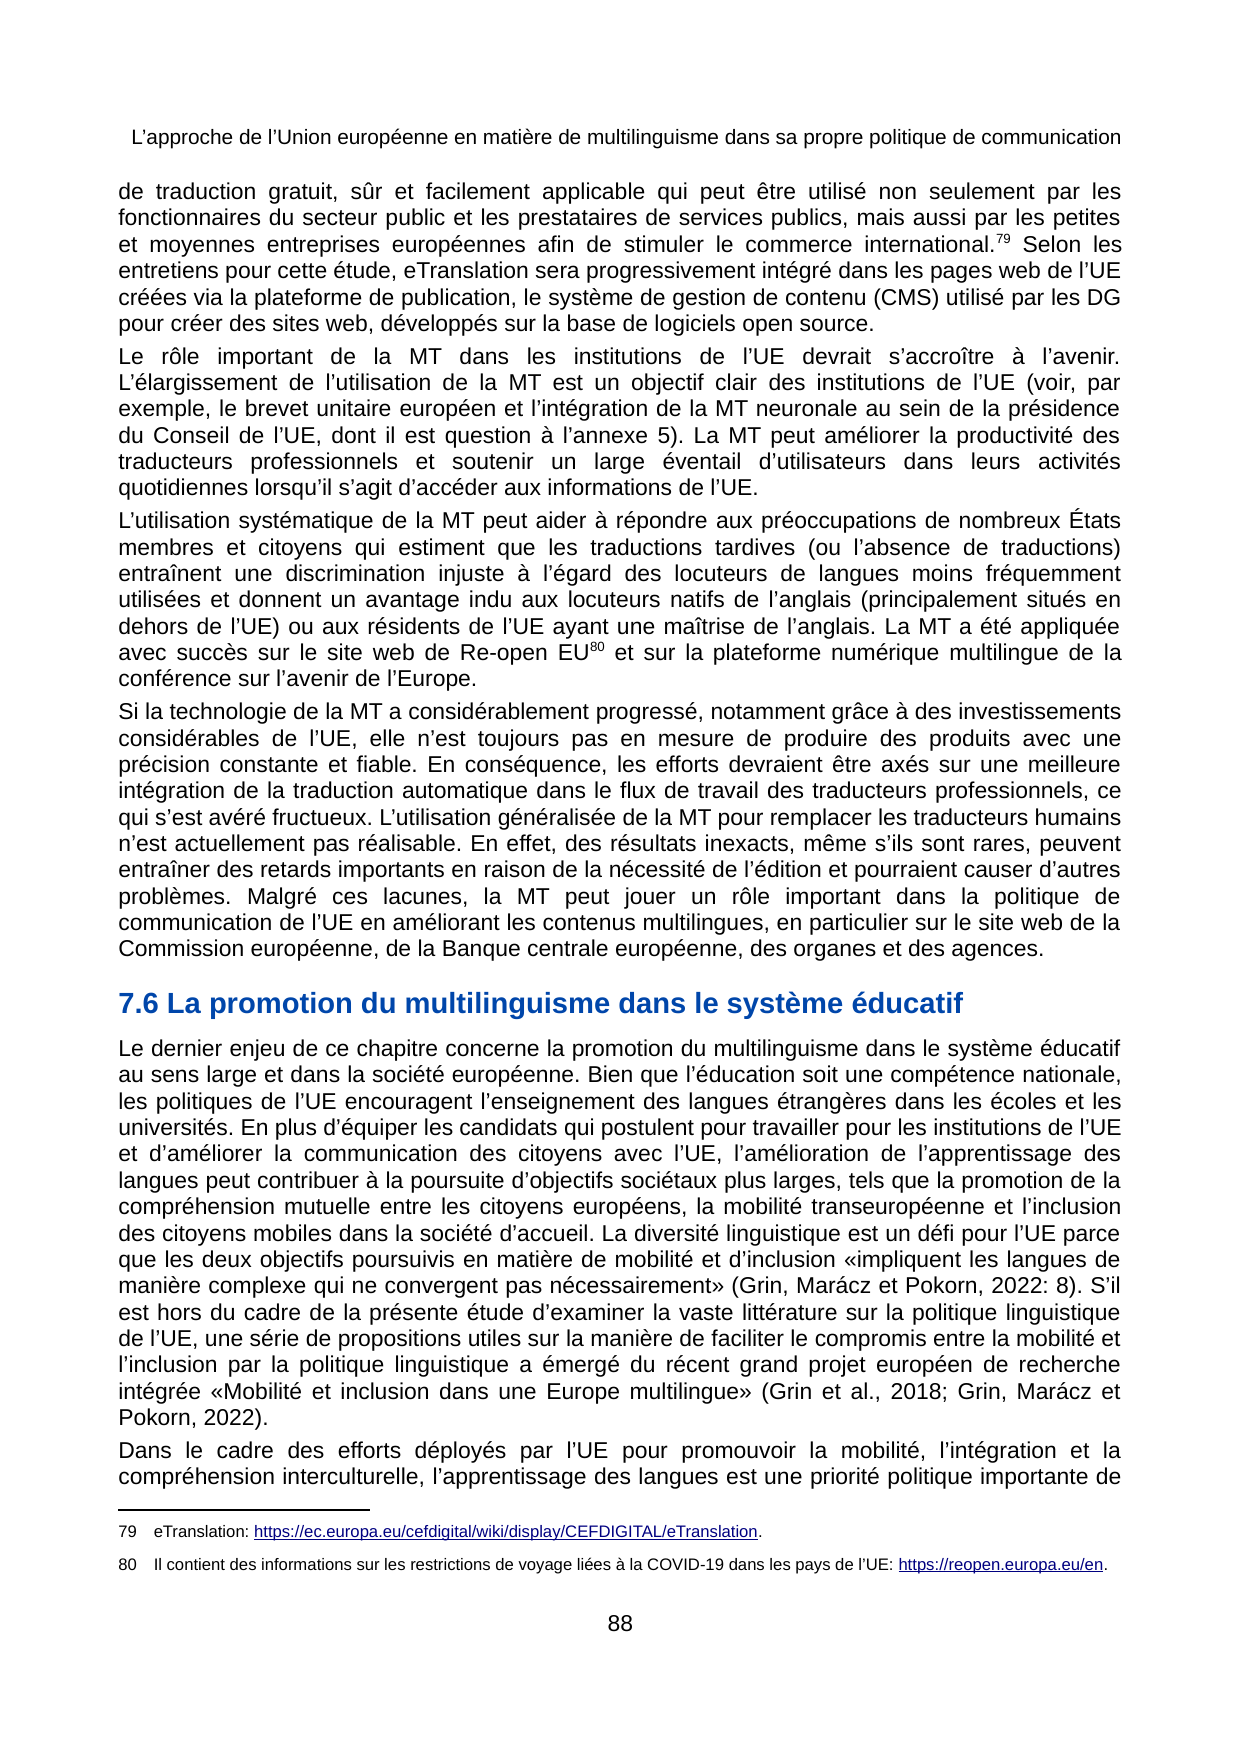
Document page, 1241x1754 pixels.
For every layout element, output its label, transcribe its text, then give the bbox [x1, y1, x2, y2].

text Le dernier enjeu de ce chapitre concerne la promotion du multilinguisme dans le système éducatif au sens large et dans la société européenne. Bien que l’éducation soit une compétence nationale, les politiques de l’UE encouragent l’enseignement des langues étrangères dans les écoles et les universités. En plus d’équiper les candidats qui postulent pour travailler pour les institutions de l’UE et d’améliorer la communication des citoyens avec l’UE, l’amélioration de l’apprentissage des langues peut contribuer à la poursuite d’objectifs sociétaux plus larges, tels que la promotion de la compréhension mutuelle entre les citoyens européens, la mobilité transeuropéenne et l’inclusion des citoyens mobiles dans la société d’accueil. La diversité linguistique est un défi pour l’UE parce que les deux objectifs poursuivis en matière de mobilité et d’inclusion «impliquent les langues de manière complexe qui ne convergent pas nécessairement» (Grin, Marácz et Pokorn, 2022: 8). S’il est hors du cadre de la présente étude d’examiner la vaste littérature sur la politique linguistique de l’UE, une série de propositions utiles sur la manière de faciliter le compromis entre la mobilité et l’inclusion par la politique linguistique a émergé du récent grand projet européen de recherche intégrée «Mobilité et inclusion dans une Europe multilingue» (Grin et al., 2018; Grin, Marácz et Pokorn, 2022). [118, 1035, 1122, 1430]
text L’utilisation systématique de la MT peut aider à répondre aux préoccupations de nombreux États membres et citoyens qui estiment que les traductions tardives (ou l’absence de traductions) entraînent une discrimination injuste à l’égard des locuteurs de langues moins fréquemment utilisées et donnent un avantage indu aux locuteurs natifs de l’anglais (principalement situés en dehors de l’UE) ou aux résidents de l’UE ayant une maîtrise de l’anglais. La MT a été appliquée avec succès sur le site web de Re-open EU et sur la plateforme numérique multilingue de la conférence sur l’avenir de l’Europe. [118, 507, 1122, 692]
text Le rôle important de la MT dans les institutions de l’UE devrait s’accroître à l’avenir. L’élargissement de l’utilisation de la MT est un objectif clair des institutions de l’UE (voir, par exemple, le brevet unitaire européen et l’intégration de la MT neuronale au sein de la présidence du Conseil de l’UE, dont il est question à l’annexe 5). La MT peut améliorer la productivité des traducteurs professionnels et soutenir un large éventail d’utilisateurs dans leurs activités quotidiennes lorsqu’il s’agit d’accéder aux informations de l’UE. [118, 343, 1122, 501]
text de traduction gratuit, sûr et facilement applicable qui peut être utilisé non seulement par les fonctionnaires du secteur public et les prestataires de services publics, mais aussi par les petites et moyennes entreprises européennes afin de stimuler le commerce international. Selon les entretiens pour cette étude, eTranslation sera progressivement intégré dans les pages web de l’UE créées via la plateforme de publication, le système de gestion de contenu (CMS) utilisé par les DG pour créer des sites web, développés sur la base de logiciels open source. [118, 178, 1122, 336]
text Dans le cadre des efforts déployés par l’UE pour promouvoir la mobilité, l’intégration et la compréhension interculturelle, l’apprentissage des langues est une priorité politique importante de [118, 1437, 1122, 1489]
subtitle 7.6 La promotion du multilinguisme dans le système éducatif [118, 986, 1122, 1019]
text eTranslation: https://ec.europa.eu/cefdigital/wiki/display/CEFDIGITAL/eTranslation. [118, 1522, 1122, 1541]
text Il contient des informations sur les restrictions de voyage liées à la COVID-19 dans les pays de l’UE: https://reopen.europa.eu/en. [118, 1554, 1122, 1573]
text Si la technologie de la MT a considérablement progressé, notamment grâce à des investissements considérables de l’UE, elle n’est toujours pas en mesure de produire des produits avec une précision constante et fiable. En conséquence, les efforts devraient être axés sur une meilleure intégration de la traduction automatique dans le flux de travail des traducteurs professionnels, ce qui s’est avéré fructueux. L’utilisation généralisée de la MT pour remplacer les traducteurs humains n’est actuellement pas réalisable. En effet, des résultats inexacts, même s’ils sont rares, peuvent entraîner des retards importants en raison de la nécessité de l’édition et pourraient causer d’autres problèmes. Malgré ces lacunes, la MT peut jouer un rôle important dans la politique de communication de l’UE en améliorant les contenus multilingues, en particulier sur le site web de la Commission européenne, de la Banque centrale européenne, des organes et des agences. [118, 698, 1122, 962]
